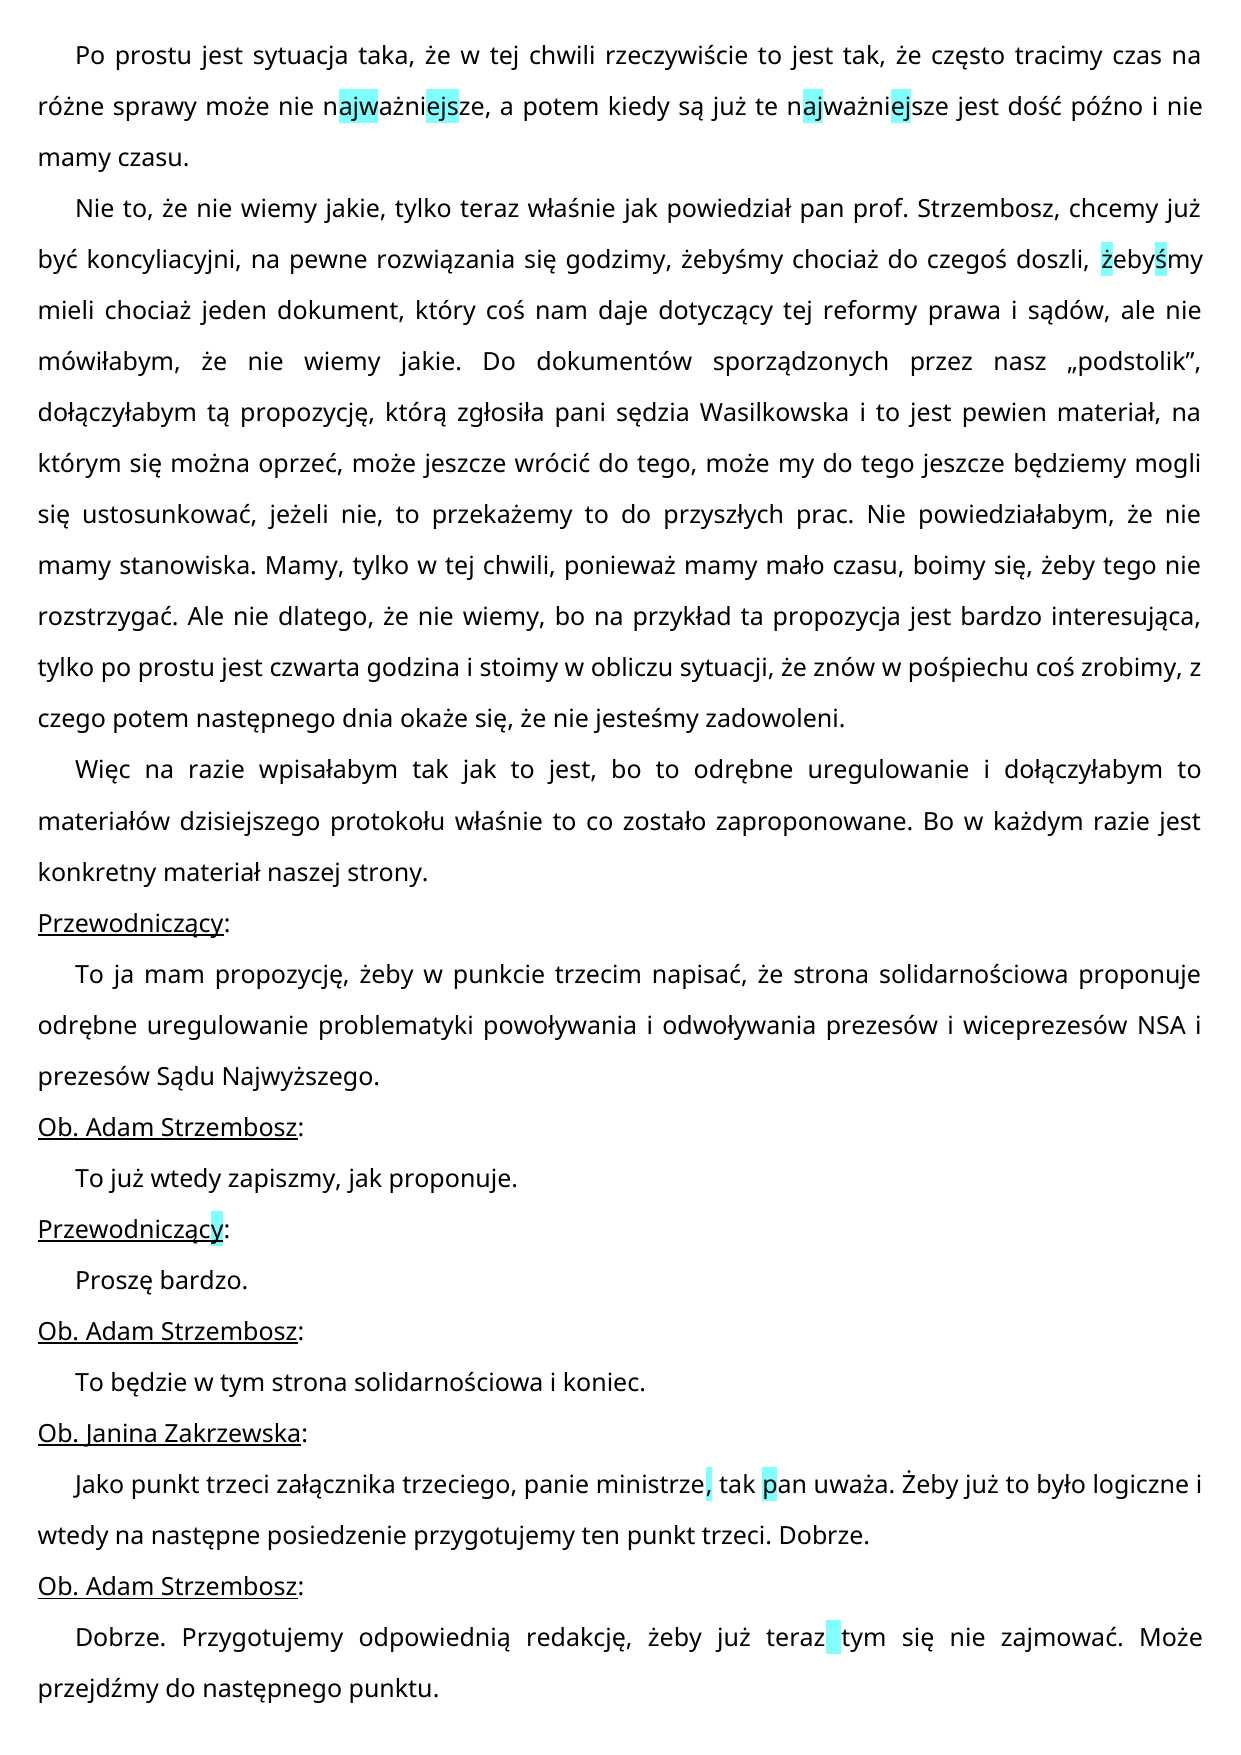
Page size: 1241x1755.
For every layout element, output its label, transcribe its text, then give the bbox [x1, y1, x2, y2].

text To będzie w tym strona solidarnościowa i koniec. [37, 1364, 1203, 1399]
text Przewodniczący: [37, 905, 1203, 939]
text Dobrze. Przygotujemy odpowiednią redakcję, żeby już teraz tym się nie zajmować. Może przejdźmy do następnego punktu. [37, 1620, 1203, 1705]
text Więc na razie wpisałabym tak jak to jest, bo to odrębne uregulowanie i dołączyłabym to materiałów dzisiejszego protokołu właśnie to co zostało zaproponowane. Bo w każdym razie jest konkretny materiał naszej strony. [37, 752, 1203, 888]
text To ja mam propozycję, żeby w punkcie trzecim napisać, że strona solidarnościowa proponuje odrębne uregulowanie problematyki powoływania i odwoływania prezesów i wiceprezesów NSA i prezesów Sądu Najwyższego. [37, 956, 1203, 1092]
text Nie to, że nie wiemy jakie, tylko teraz właśnie jak powiedział pan prof. Strzembosz, chcemy już być koncyliacyjni, na pewne rozwiązania się godzimy, żebyśmy chociaż do czegoś doszli, żebyśmy mieli chociaż jeden dokument, który coś nam daje dotyczący tej reformy prawa i sądów, ale nie mówiłabym, że nie wiemy jakie. Do dokumentów sporządzonych przez nasz „podstolik”, dołączyłabym tą propozycję, którą zgłosiła pani sędzia Wasilkowska i to jest pewien materiał, na którym się można oprzeć, może jeszcze wrócić do tego, może my do tego jeszcze będziemy mogli się ustosunkować, jeżeli nie, to przekażemy to do przyszłych prac. Nie powiedziałabym, że nie mamy stanowiska. Mamy, tylko w tej chwili, ponieważ mamy mało czasu, boimy się, żeby tego nie rozstrzygać. Ale nie dlatego, że nie wiemy, bo na przykład ta propozycja jest bardzo interesująca, tylko po prostu jest czwarta godzina i stoimy w obliczu sytuacji, że znów w pośpiechu coś zrobimy, z czego potem następnego dnia okaże się, że nie jesteśmy zadowoleni. [37, 191, 1203, 735]
text Ob. Adam Strzembosz: [37, 1109, 1203, 1143]
text To już wtedy zapiszmy, jak proponuje. [37, 1160, 1203, 1194]
text Proszę bardzo. [37, 1262, 1203, 1297]
text Przewodniczący: [37, 1211, 1203, 1246]
text Ob. Janina Zakrzewska: [37, 1416, 1203, 1450]
text Po prostu jest sytuacja taka, że w tej chwili rzeczywiście to jest tak, że często tracimy czas na różne sprawy może nie najważniejsze, a potem kiedy są już te najważniejsze jest dość późno i nie mamy czasu. [37, 37, 1203, 174]
text Jako punkt trzeci załącznika trzeciego, panie ministrze, tak pan uważa. Żeby już to było logiczne i wtedy na następne posiedzenie przygotujemy ten punkt trzeci. Dobrze. [37, 1467, 1203, 1552]
text Ob. Adam Strzembosz: [37, 1313, 1203, 1348]
text Ob. Adam Strzembosz: [37, 1569, 1203, 1603]
